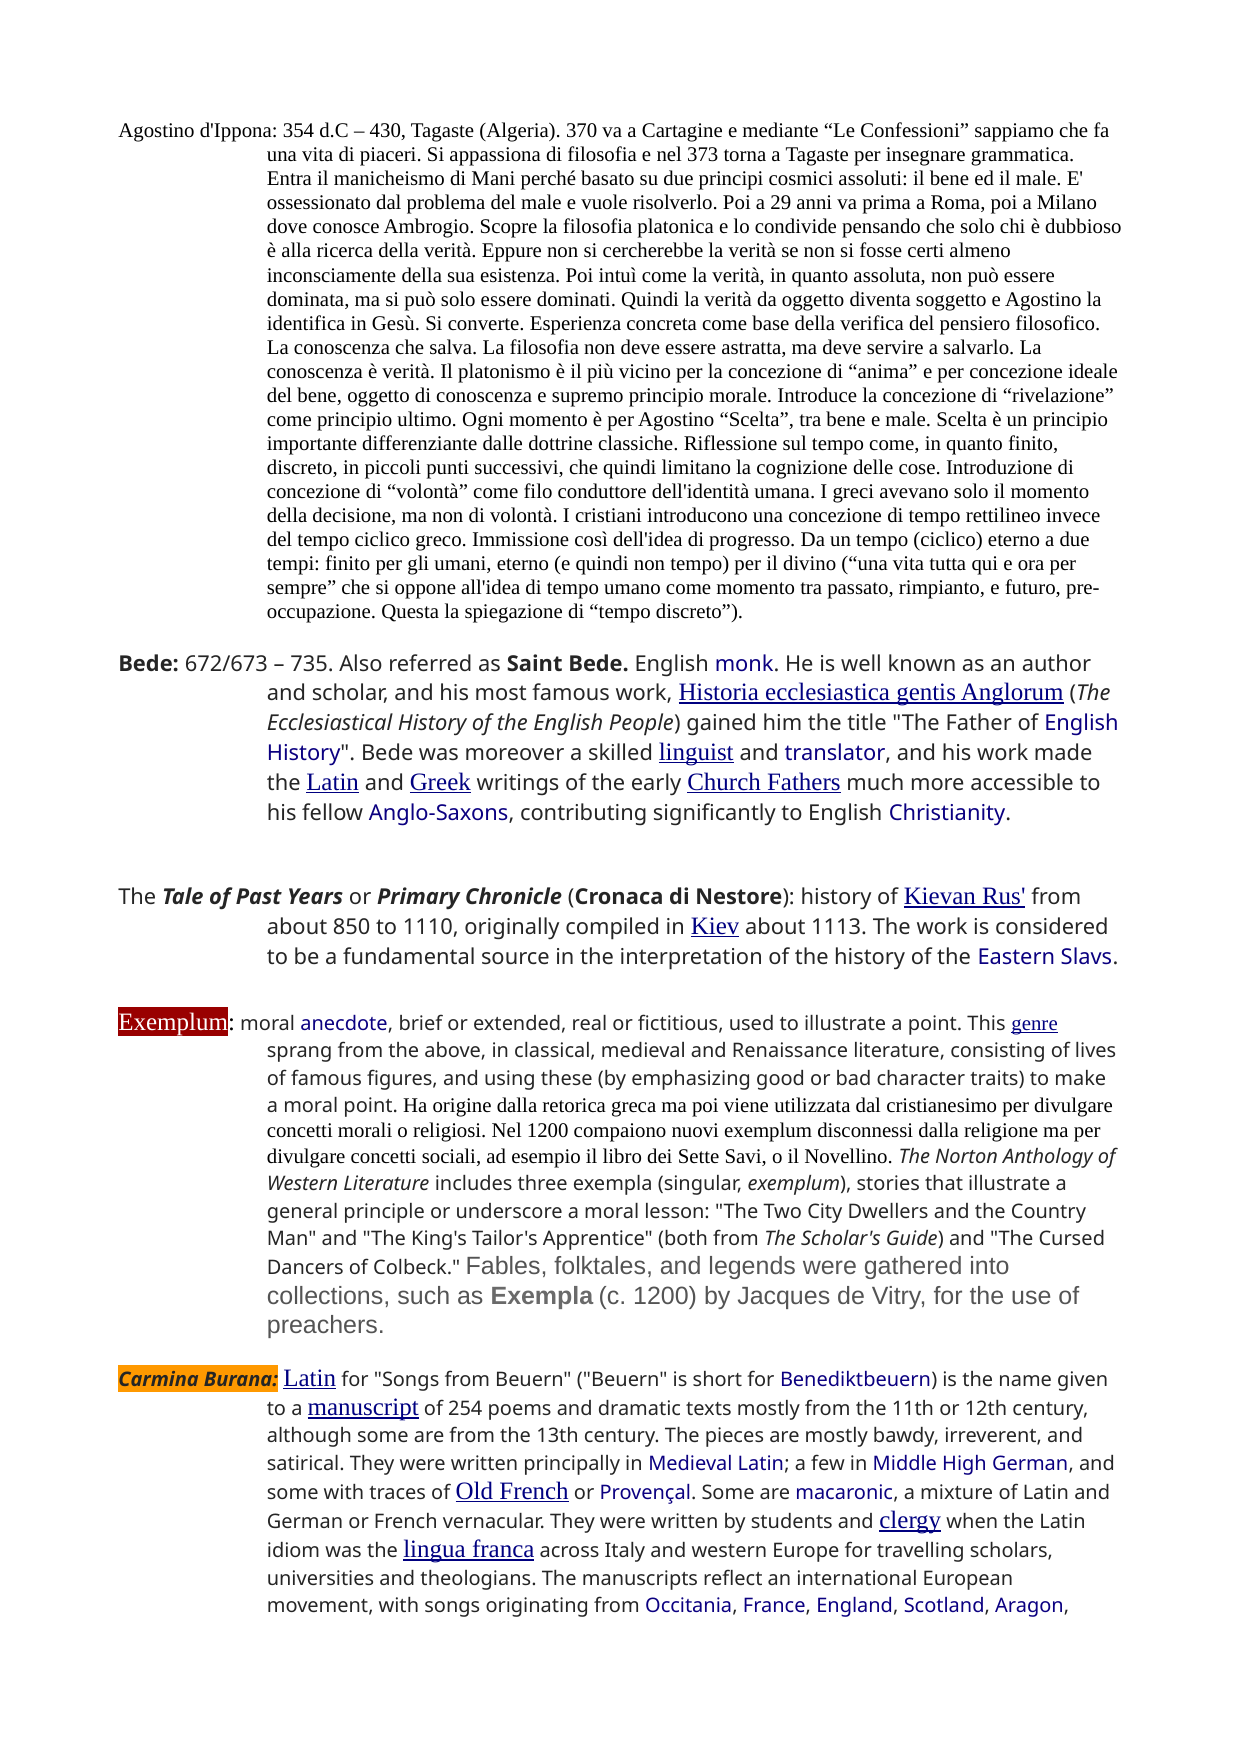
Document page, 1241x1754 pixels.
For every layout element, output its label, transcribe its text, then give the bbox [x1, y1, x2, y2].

text Exemplum: moral anecdote, brief or extended, real or fictitious, used to illustrate a point. This genre sprang from the above, in classical, medieval and Renaissance literature, consisting of lives of famous figures, and using these (by emphasizing good or bad character traits) to make a moral point. Ha origine dalla retorica greca ma poi viene utilizzata dal cristianesimo per divulgare concetti morali o religiosi. Nel 1200 compaiono nuovi exemplum disconnessi dalla religione ma per divulgare concetti sociali, ad esempio il libro dei Sette Savi, o il Novellino. The Norton Anthology of Western Literature includes three exempla (singular, exemplum), stories that illustrate a general principle or underscore a moral lesson: "The Two City Dwellers and the Country Man" and "The King's Tailor's Apprentice" (both from The Scholar's Guide) and "The Cursed Dancers of Colbeck." Fables, folktales, and legends were gathered into collections, such as Exempla (c. 1200) by Jacques de Vitry, for the use of preachers. [118, 1007, 1122, 1339]
text Bede: 672/673 – 735. Also referred as Saint Bede. English monk. He is well known as an author and scholar, and his most famous work, Historia ecclesiastica gentis Anglorum (The Ecclesiastical History of the English People) gained him the title "The Father of English History". Bede was moreover a skilled linguist and translator, and his work made the Latin and Greek writings of the early Church Fathers much more accessible to his fellow Anglo-Saxons, contributing significantly to English Christianity. [118, 647, 1122, 826]
text Carmina Burana: Latin for "Songs from Beuern" ("Beuern" is short for Benediktbeuern) is the name given to a manuscript of 254 poems and dramatic texts mostly from the 11th or 12th century, although some are from the 13th century. The pieces are mostly bawdy, irreverent, and satirical. They were written principally in Medieval Latin; a few in Middle High German, and some with traces of Old French or Provençal. Some are macaronic, a mixture of Latin and German or French vernacular. They were written by students and clergy when the Latin idiom was the lingua franca across Italy and western Europe for travelling scholars, universities and theologians. The manuscripts reflect an international European movement, with songs originating from Occitania, France, England, Scotland, Aragon, [118, 1363, 1122, 1618]
text The Tale of Past Years or Primary Chronicle (Cronaca di Nestore): history of Kievan Rus' from about 850 to 1110, originally compiled in Kiev about 1113. The work is considered to be a fundamental source in the interpretation of the history of the Eastern Slavs. [118, 881, 1122, 970]
text Agostino d'Ippona: 354 d.C – 430, Tagaste (Algeria). 370 va a Cartagine e mediante “Le Confessioni” sappiamo che fa una vita di piaceri. Si appassiona di filosofia e nel 373 torna a Tagaste per insegnare grammatica. Entra il manicheismo di Mani perché basato su due principi cosmici assoluti: il bene ed il male. E' ossessionato dal problema del male e vuole risolverlo. Poi a 29 anni va prima a Roma, poi a Milano dove conosce Ambrogio. Scopre la filosofia platonica e lo condivide pensando che solo chi è dubbioso è alla ricerca della verità. Eppure non si cercherebbe la verità se non si fosse certi almeno inconsciamente della sua esistenza. Poi intuì come la verità, in quanto assoluta, non può essere dominata, ma si può solo essere dominati. Quindi la verità da oggetto diventa soggetto e Agostino la identifica in Gesù. Si converte. Esperienza concreta come base della verifica del pensiero filosofico. La conoscenza che salva. La filosofia non deve essere astratta, ma deve servire a salvarlo. La conoscenza è verità. Il platonismo è il più vicino per la concezione di “anima” e per concezione ideale del bene, oggetto di conoscenza e supremo principio morale. Introduce la concezione di “rivelazione” come principio ultimo. Ogni momento è per Agostino “Scelta”, tra bene e male. Scelta è un principio importante differenziante dalle dottrine classiche. Riflessione sul tempo come, in quanto finito, discreto, in piccoli punti successivi, che quindi limitano la cognizione delle cose. Introduzione di concezione di “volontà” come filo conduttore dell'identità umana. I greci avevano solo il momento della decisione, ma non di volontà. I cristiani introducono una concezione di tempo rettilineo invece del tempo ciclico greco. Immissione così dell'idea di progresso. Da un tempo (ciclico) eterno a due tempi: finito per gli umani, eterno (e quindi non tempo) per il divino (“una vita tutta qui e ora per sempre” che si oppone all'idea di tempo umano come momento tra passato, rimpianto, e futuro, pre-occupazione. Questa la spiegazione di “tempo discreto”). [118, 118, 1122, 623]
